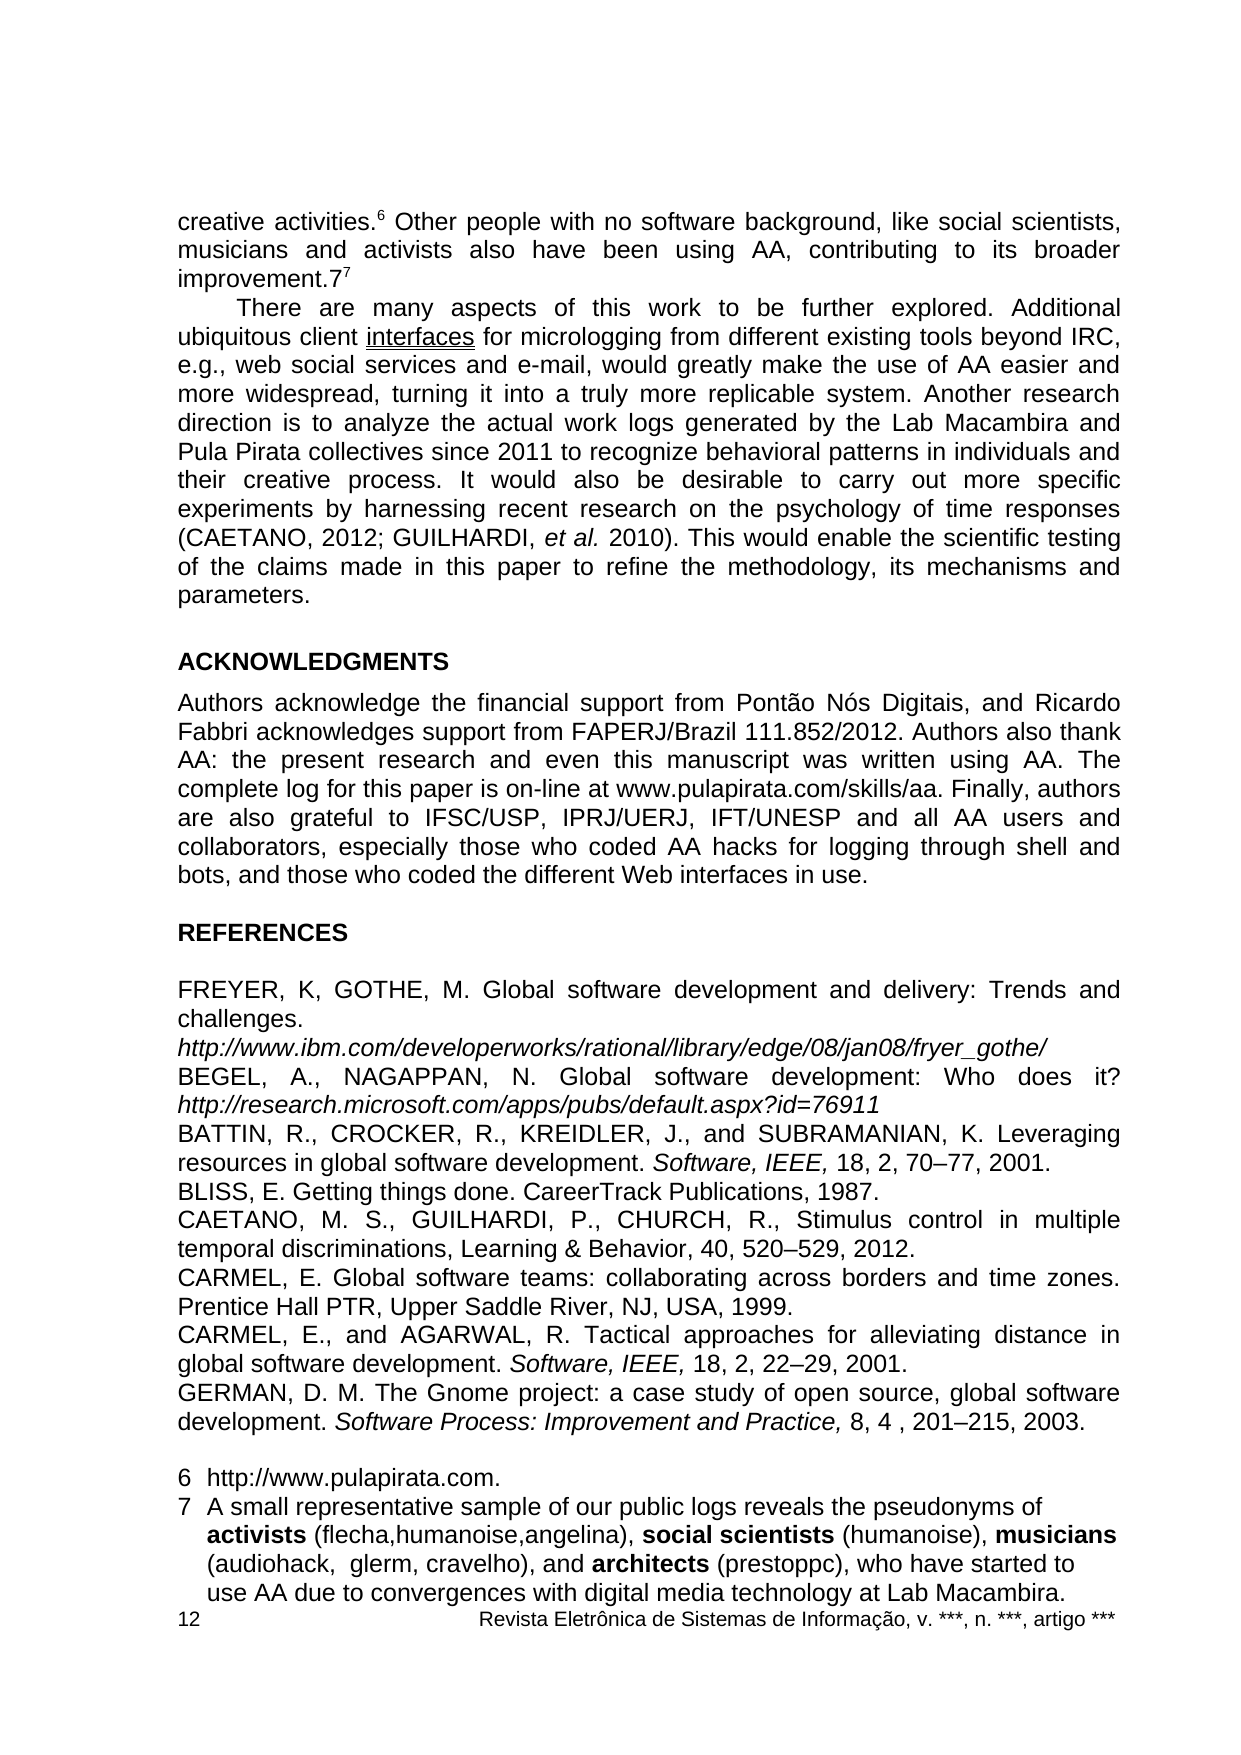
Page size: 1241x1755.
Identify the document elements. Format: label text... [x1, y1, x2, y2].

text Authors acknowledge the financial support from Pontão Nós Digitais, and Ricardo Fabbri acknowledges support from FAPERJ/Brazil 111.852/2012. Authors also thank AA: the present research and even this manuscript was written using AA. The complete log for this paper is on-line at www.pulapirata.com/skills/aa. Finally, authors are also grateful to IFSC/USP, IPRJ/UERJ, IFT/UNESP and all AA users and collaborators, especially those who coded AA hacks for logging through shell and bots, and those who coded the different Web interfaces in use. [177, 688, 1122, 889]
text http://www.pulapirata.com. [177, 1463, 1122, 1492]
text creative activities. Other people with no software background, like social scientists, musicians and activists also have been using AA, contributing to its broader improvement.7 [177, 207, 1122, 293]
text CARMEL, E. Global software teams: collaborating across borders and time zones. Prentice Hall PTR, Upper Saddle River, NJ, USA, 1999. [177, 1263, 1122, 1320]
text BEGEL, A., NAGAPPAN, N. Global software development: Who does it? http://research.microsoft.com/apps/pubs/default.aspx?id=76911 [177, 1062, 1122, 1119]
text A small representative sample of our public logs reveals the pseudonyms of activists (flecha,humanoise,angelina), social scientists (humanoise), musicians (audiohack, glerm, cravelho), and architects (prestoppc), who have started to use AA due to convergences with digital media technology at Lab Macambira. [177, 1492, 1122, 1607]
text BLISS, E. Getting things done. CareerTrack Publications, 1987. [177, 1177, 1122, 1205]
text BATTIN, R., CROCKER, R., KREIDLER, J., and SUBRAMANIAN, K. Leveraging resources in global software development. Software, IEEE, 18, 2, 70–77, 2001. [177, 1119, 1122, 1177]
text There are many aspects of this work to be further explored. Additional ubiquitous client interfaces for micrologging from different existing tools beyond IRC, e.g., web social services and e-mail, would greatly make the use of AA easier and more widespread, turning it into a truly more replicable system. Another research direction is to analyze the actual work logs generated by the Lab Macambira and Pula Pirata collectives since 2011 to recognize behavioral patterns in individuals and their creative process. It would also be desirable to carry out more specific experiments by harnessing recent research on the psychology of time responses (CAETANO, 2012; GUILHARDI, et al. 2010). This would enable the scientific testing of the claims made in this paper to refine the methodology, its mechanisms and parameters. [177, 293, 1122, 609]
subtitle ACKNOWLEDGMENTS [177, 647, 1122, 675]
text CAETANO, M. S., GUILHARDI, P., CHURCH, R., Stimulus control in multiple temporal discriminations, Learning & Behavior, 40, 520–529, 2012. [177, 1205, 1122, 1263]
text GERMAN, D. M. The Gnome project: a case study of open source, global software development. Software Process: Improvement and Practice, 8, 4 , 201–215, 2003. [177, 1378, 1122, 1435]
text CARMEL, E., and AGARWAL, R. Tactical approaches for alleviating distance in global software development. Software, IEEE, 18, 2, 22–29, 2001. [177, 1320, 1122, 1378]
text REFERENCES [177, 918, 1122, 947]
text FREYER, K, GOTHE, M. Global software development and delivery: Trends and challenges. http://www.ibm.com/developerworks/rational/library/edge/08/jan08/fryer_gothe/ [177, 975, 1122, 1062]
